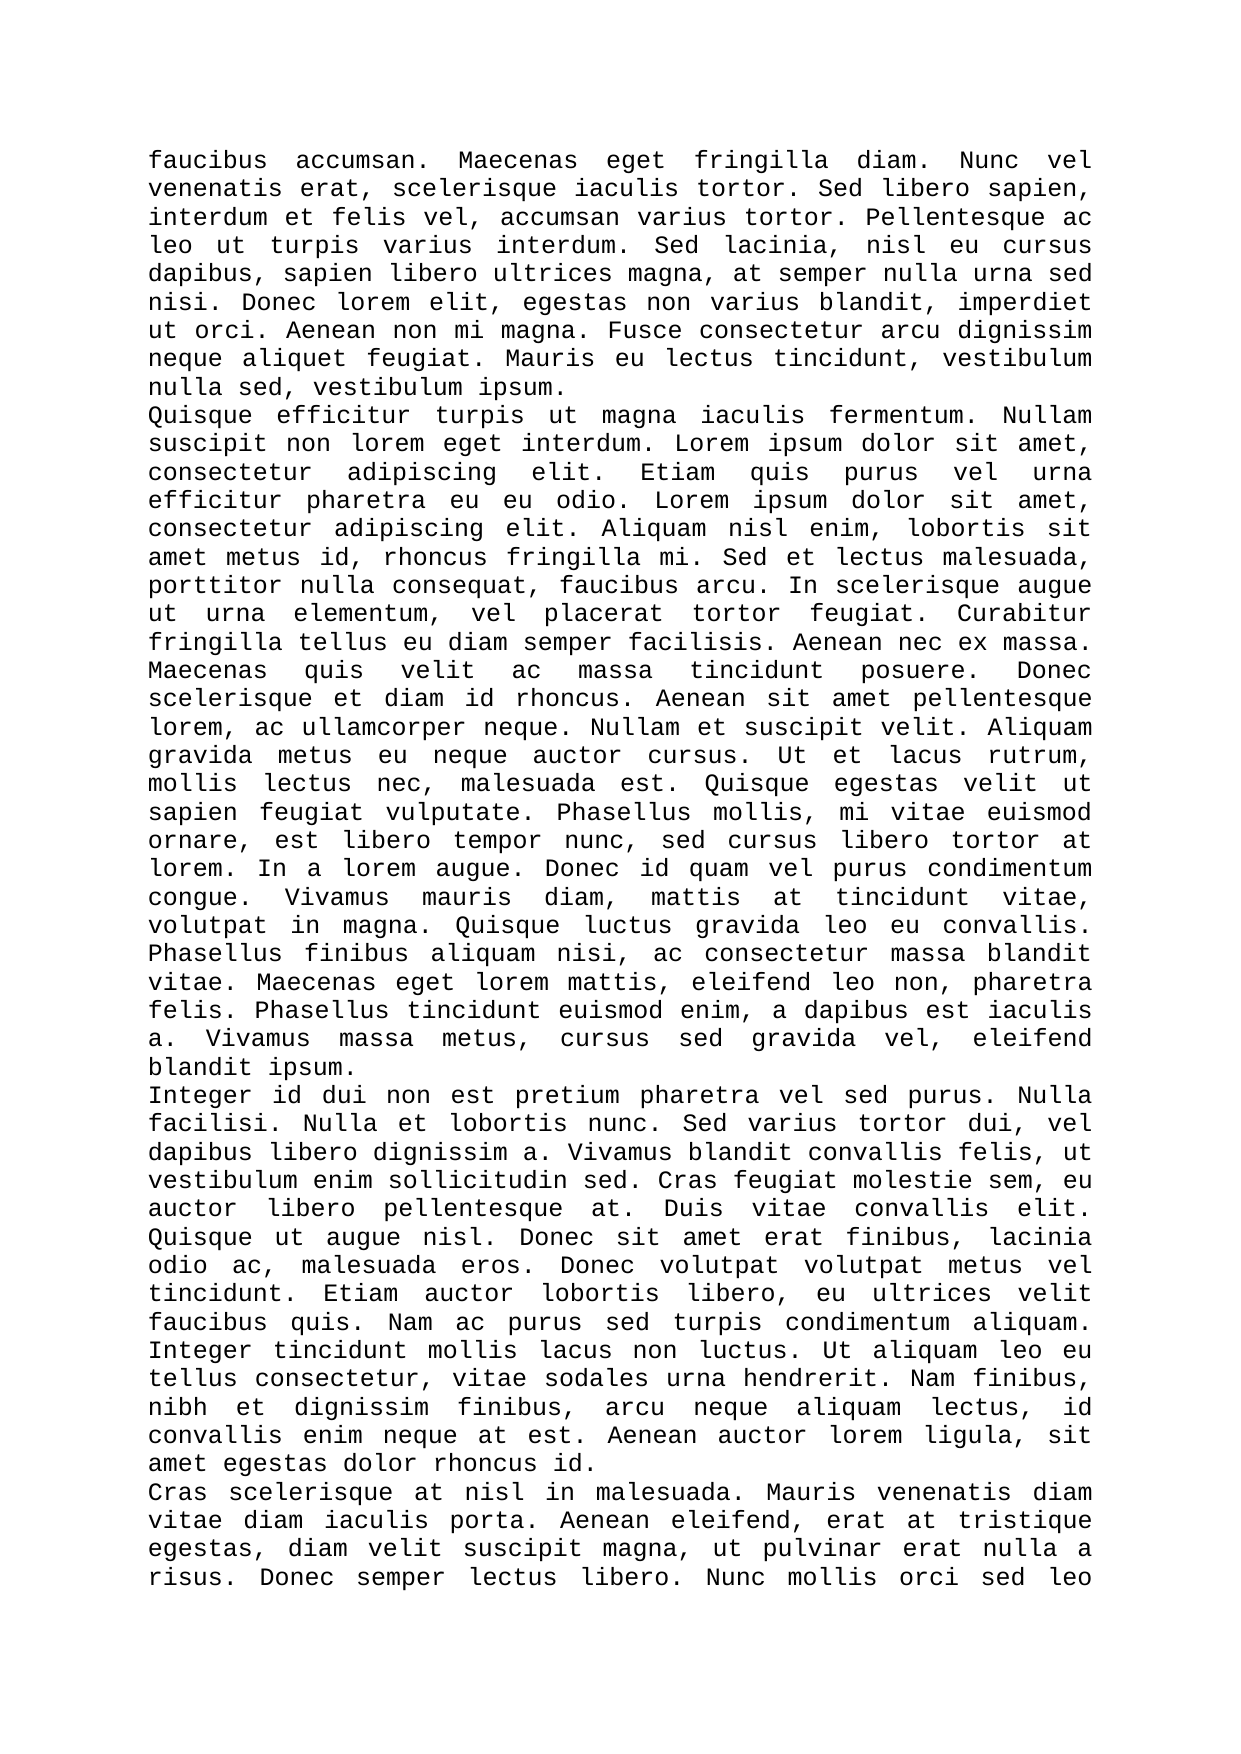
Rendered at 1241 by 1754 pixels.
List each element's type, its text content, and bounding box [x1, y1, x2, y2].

text Cras scelerisque at nisl in malesuada. Mauris venenatis diam vitae diam iaculis porta. Aenean eleifend, erat at tristique egestas, diam velit suscipit magna, ut pulvinar erat nulla a risus. Donec semper lectus libero. Nunc mollis orci sed leo [148, 1479, 1093, 1593]
text faucibus accumsan. Maecenas eget fringilla diam. Nunc vel venenatis erat, scelerisque iaculis tortor. Sed libero sapien, interdum et felis vel, accumsan varius tortor. Pellentesque ac leo ut turpis varius interdum. Sed lacinia, nisl eu cursus dapibus, sapien libero ultrices magna, at semper nulla urna sed nisi. Donec lorem elit, egestas non varius blandit, imperdiet ut orci. Aenean non mi magna. Fusce consectetur arcu dignissim neque aliquet feugiat. Mauris eu lectus tincidunt, vestibulum nulla sed, vestibulum ipsum. [148, 148, 1093, 403]
text Quisque efficitur turpis ut magna iaculis fermentum. Nullam suscipit non lorem eget interdum. Lorem ipsum dolor sit amet, consectetur adipiscing elit. Etiam quis purus vel urna efficitur pharetra eu eu odio. Lorem ipsum dolor sit amet, consectetur adipiscing elit. Aliquam nisl enim, lobortis sit amet metus id, rhoncus fringilla mi. Sed et lectus malesuada, porttitor nulla consequat, faucibus arcu. In scelerisque augue ut urna elementum, vel placerat tortor feugiat. Curabitur fringilla tellus eu diam semper facilisis. Aenean nec ex massa. [148, 403, 1093, 658]
text Maecenas quis velit ac massa tincidunt posuere. Donec scelerisque et diam id rhoncus. Aenean sit amet pellentesque lorem, ac ullamcorper neque. Nullam et suscipit velit. Aliquam gravida metus eu neque auctor cursus. Ut et lacus rutrum, mollis lectus nec, malesuada est. Quisque egestas velit ut sapien feugiat vulputate. Phasellus mollis, mi vitae euismod ornare, est libero tempor nunc, sed cursus libero tortor at lorem. In a lorem augue. Donec id quam vel purus condimentum congue. Vivamus mauris diam, mattis at tincidunt vitae, volutpat in magna. Quisque luctus gravida leo eu convallis. Phasellus finibus aliquam nisi, ac consectetur massa blandit vitae. Maecenas eget lorem mattis, eleifend leo non, pharetra felis. Phasellus tincidunt euismod enim, a dapibus est iaculis a. Vivamus massa metus, cursus sed gravida vel, eleifend blandit ipsum. [148, 658, 1093, 1083]
text Integer id dui non est pretium pharetra vel sed purus. Nulla facilisi. Nulla et lobortis nunc. Sed varius tortor dui, vel dapibus libero dignissim a. Vivamus blandit convallis felis, ut vestibulum enim sollicitudin sed. Cras feugiat molestie sem, eu auctor libero pellentesque at. Duis vitae convallis elit. Quisque ut augue nisl. Donec sit amet erat finibus, lacinia odio ac, malesuada eros. Donec volutpat volutpat metus vel tincidunt. Etiam auctor lobortis libero, eu ultrices velit faucibus quis. Nam ac purus sed turpis condimentum aliquam. Integer tincidunt mollis lacus non luctus. Ut aliquam leo eu tellus consectetur, vitae sodales urna hendrerit. Nam finibus, nibh et dignissim finibus, arcu neque aliquam lectus, id convallis enim neque at est. Aenean auctor lorem ligula, sit amet egestas dolor rhoncus id. [148, 1083, 1093, 1479]
